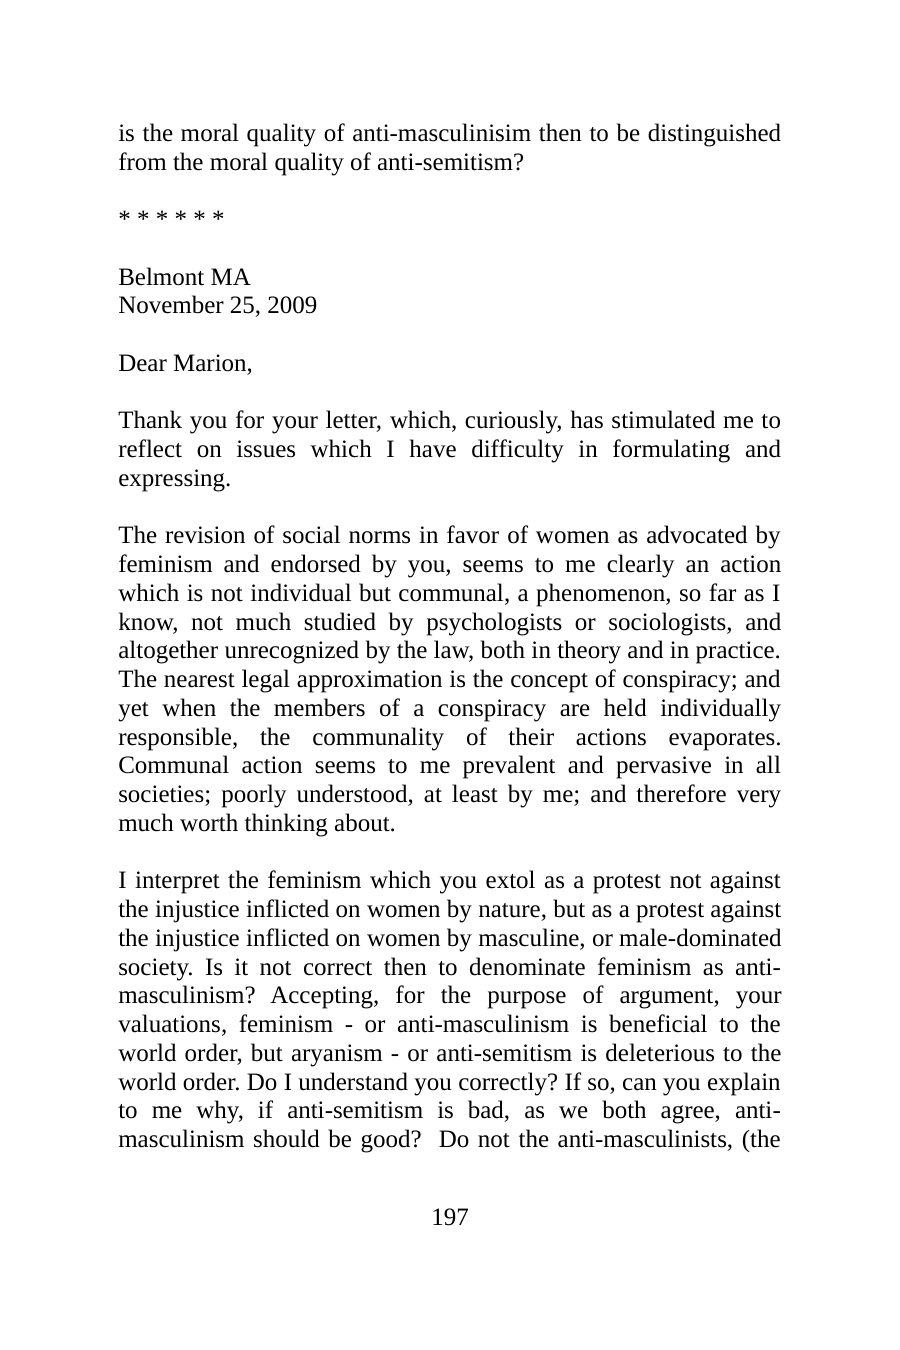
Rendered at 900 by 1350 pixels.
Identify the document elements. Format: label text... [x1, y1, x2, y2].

text is the moral quality of anti-masculinisim then to be distinguished from the moral quality of anti-semitism? [118, 118, 782, 176]
text I interpret the feminism which you extol as a protest not against the injustice inflicted on women by nature, but as a protest against the injustice inflicted on women by masculine, or male-dominated society. Is it not correct then to denominate feminism as anti-masculinism? Accepting, for the purpose of argument, your valuations, feminism - or anti-masculinism is beneficial to the world order, but aryanism - or anti-semitism is deleterious to the world order. Do I understand you correctly? If so, can you explain to me why, if anti-semitism is bad, as we both agree, anti-masculinism should be good? Do not the anti-masculinists, (the [118, 866, 782, 1153]
text The revision of social norms in favor of women as advocated by feminism and endorsed by you, seems to me clearly an action which is not individual but communal, a phenomenon, so far as I know, not much studied by psychologists or sociologists, and altogether unrecognized by the law, both in theory and in practice. The nearest legal approximation is the concept of conspiracy; and yet when the members of a conspiracy are held individually responsible, the communality of their actions evaporates. Communal action seems to me prevalent and pervasive in all societies; poorly understood, at least by me; and therefore very much worth thinking about. [118, 521, 782, 837]
text Belmont MA [118, 262, 782, 291]
text Dear Marion, [118, 348, 782, 377]
text * * * * * * [118, 204, 782, 233]
text Thank you for your letter, which, curiously, has stimulated me to reflect on issues which I have difficulty in formulating and expressing. [118, 406, 782, 492]
text November 25, 2009 [118, 291, 782, 319]
